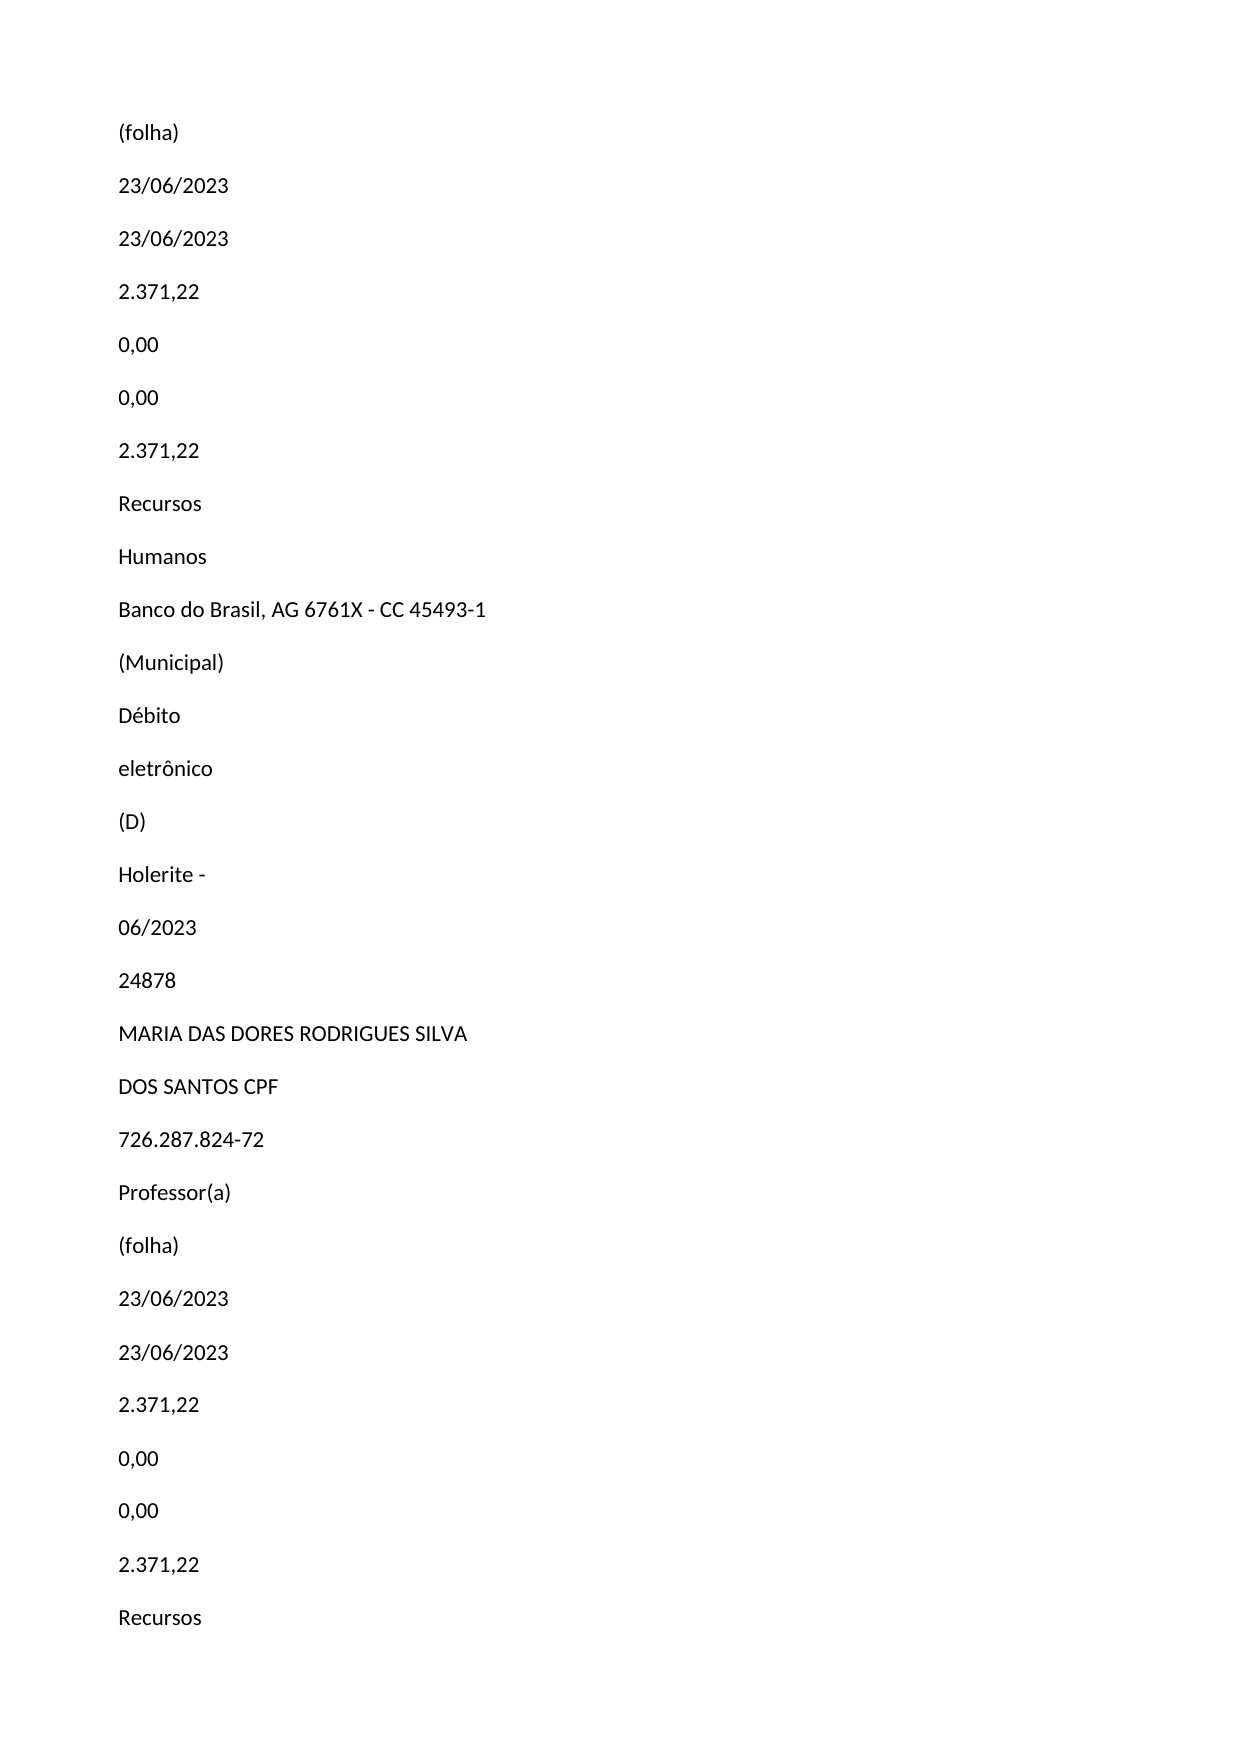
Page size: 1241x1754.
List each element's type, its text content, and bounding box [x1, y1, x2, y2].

text MARIA DAS DORES RODRIGUES SILVA [118, 1019, 1122, 1047]
text Recursos [118, 489, 1122, 517]
text 23/06/2023 [118, 1338, 1122, 1366]
text Humanos [118, 542, 1122, 570]
text 726.287.824-72 [118, 1126, 1122, 1153]
text 06/2023 [118, 913, 1122, 941]
text Professor(a) [118, 1178, 1122, 1207]
text (D) [118, 807, 1122, 835]
text Banco do Brasil, AG 6761X - CC 45493-1 [118, 595, 1122, 623]
text eletrônico [118, 754, 1122, 782]
text 23/06/2023 [118, 224, 1122, 252]
text 0,00 [118, 1497, 1122, 1525]
text Recursos [118, 1603, 1122, 1631]
text 24878 [118, 966, 1122, 994]
text 0,00 [118, 330, 1122, 358]
text 0,00 [118, 383, 1122, 411]
text 0,00 [118, 1444, 1122, 1472]
text 23/06/2023 [118, 1284, 1122, 1313]
text 2.371,22 [118, 277, 1122, 305]
text Holerite - [118, 860, 1122, 888]
text 2.371,22 [118, 1391, 1122, 1419]
text 2.371,22 [118, 1550, 1122, 1578]
text Débito [118, 701, 1122, 729]
text (Municipal) [118, 648, 1122, 676]
text 23/06/2023 [118, 171, 1122, 199]
text DOS SANTOS CPF [118, 1072, 1122, 1101]
text (folha) [118, 118, 1122, 146]
text (folha) [118, 1232, 1122, 1259]
text 2.371,22 [118, 436, 1122, 464]
